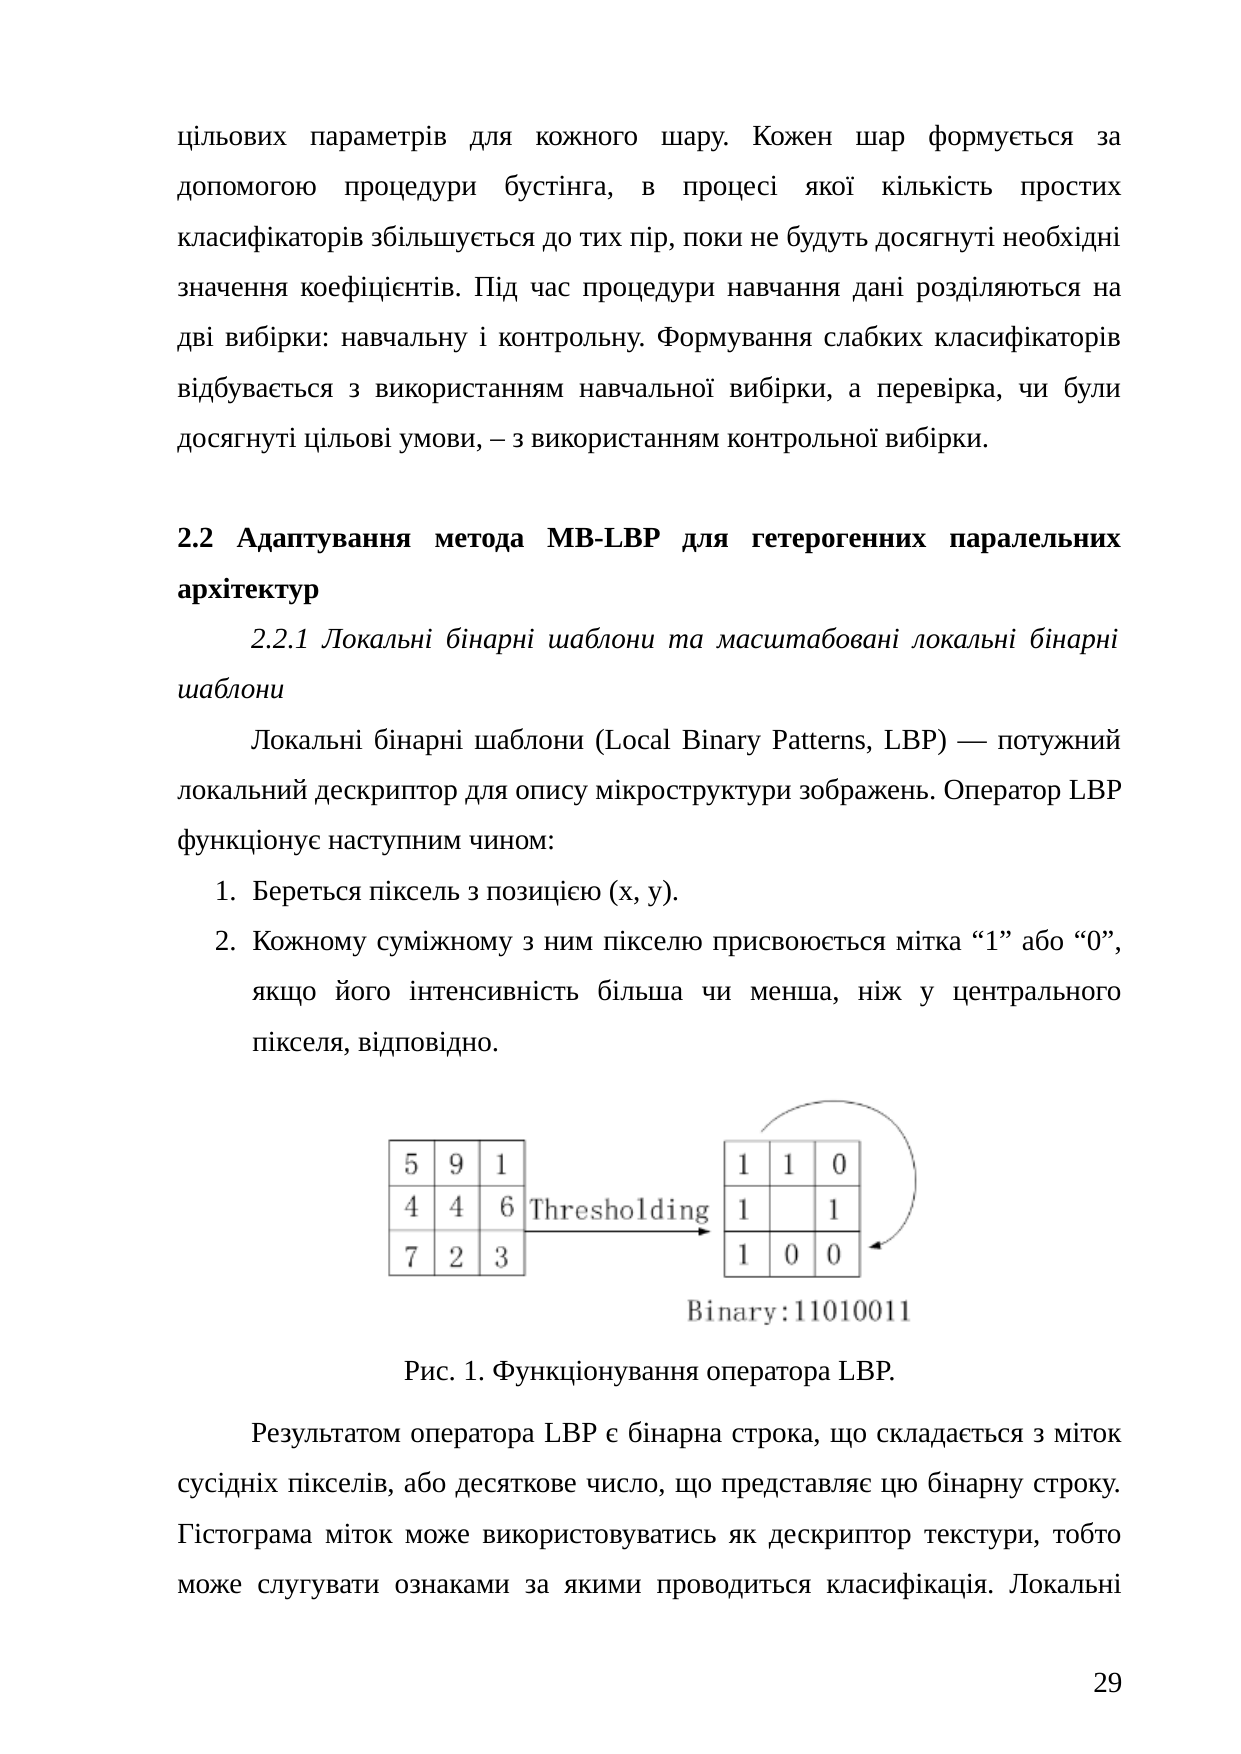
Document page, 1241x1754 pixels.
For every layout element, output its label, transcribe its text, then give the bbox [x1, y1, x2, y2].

subtitle 2.2 Адаптування метода MB-LBP для гетерогенних паралельних архітектур [177, 521, 1122, 604]
picture [362, 1086, 937, 1336]
text Локальні бінарні шаблони (Local Binary Patterns, LBP) — потужний локальний дескриптор для опису мікроструктури зображень. Оператор LBP функціонує наступним чином: [177, 722, 1122, 856]
text Рис. 1. Функціонування оператора LBP. [177, 1353, 1122, 1386]
text 2.2.1 Локальні бінарні шаблони та масштабовані локальні бінарні шаблони [177, 621, 1122, 705]
text цільових параметрів для кожного шару. Кожен шар формується за допомогою процедури бустінга, в процесі якої кількість простих класифікаторів збільшується до тих пір, поки не будуть досягнуті необхідні значення коефіцієнтів. Під час процедури навчання дані розділяються на дві вибірки: навчальну і контрольну. Формування слабких класифікаторів відбувається з використанням навчальної вибірки, а перевірка, чи були досягнуті цільові умови, – з використанням контрольної вибірки. [177, 118, 1122, 453]
list Береться піксель з позицією (x, y). [214, 873, 1122, 906]
text Результатом оператора LBP є бінарна строка, що складається з міток сусідніх пікселів, або десяткове число, що представляє цю бінарну строку. Гістограма міток може використовуватись як дескриптор текстури, тобто може слугувати ознаками за якими проводиться класифікація. Локальні [177, 1415, 1122, 1599]
list Кожному суміжному з ним пікселю присвоюється мітка “1” або “0”, якщо його інтенсивність більша чи менша, ніж у центрального пікселя, відповідно. [214, 923, 1122, 1057]
